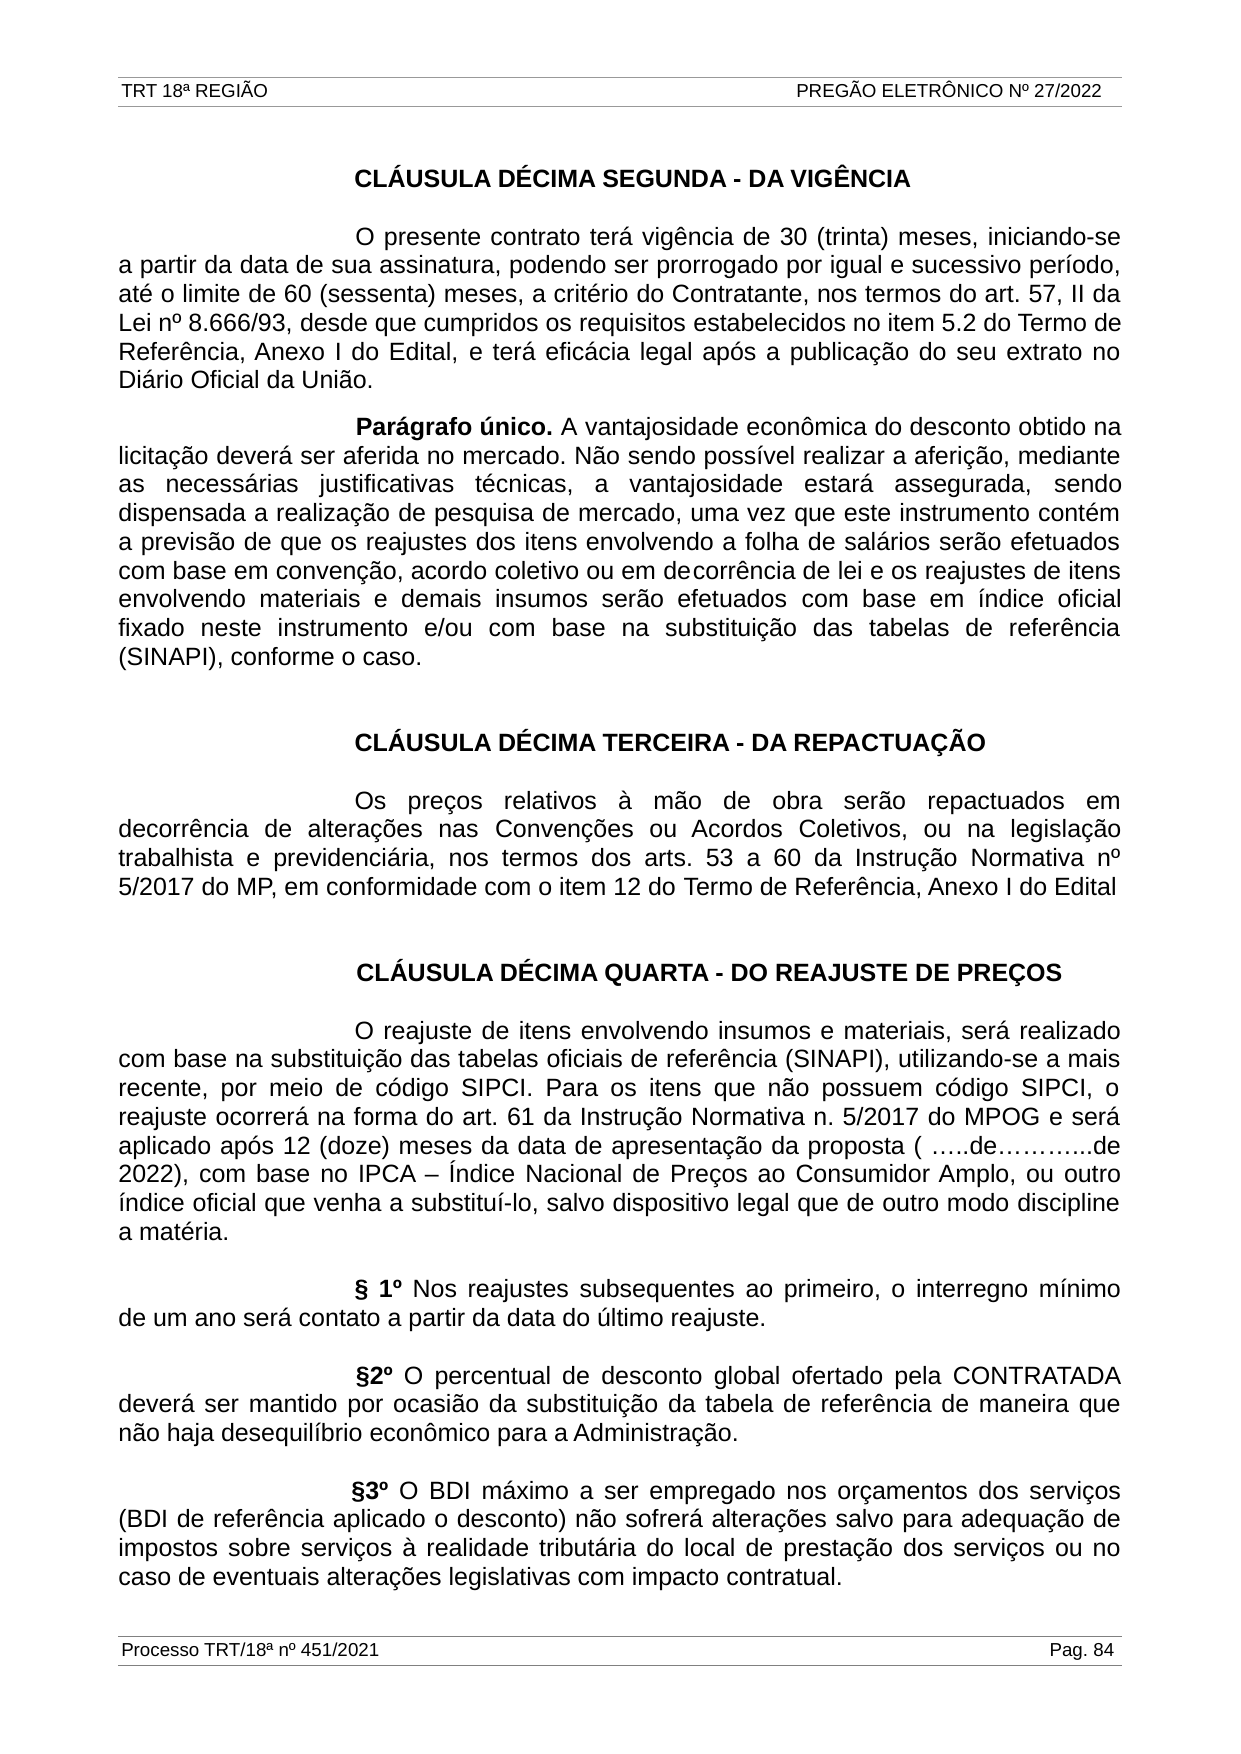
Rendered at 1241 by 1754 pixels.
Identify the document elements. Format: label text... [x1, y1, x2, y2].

text Parágrafo único. A vantajosidade econômica do desconto obtido na licitação deverá ser aferida no mercado. Não sendo possível realizar a aferição, mediante as necessárias justificativas técnicas, a vantajosidade estará assegurada, sendo dispensada a realização de pesquisa de mercado, uma vez que este instrumento contém a previsão de que os reajustes dos itens envolvendo a folha de salários serão efetuados com base em convenção, acordo coletivo ou em decorrência de lei e os reajustes de itens envolvendo materiais e demais insumos serão efetuados com base em índice oficial fixado neste instrumento e/ou com base na substituição das tabelas de referência (SINAPI), conforme o caso. [118, 412, 1122, 671]
text O reajuste de itens envolvendo insumos e materiais, será realizado com base na substituição das tabelas oficiais de referência (SINAPI), utilizando-se a mais recente, por meio de código SIPCI. Para os itens que não possuem código SIPCI, o reajuste ocorrerá na forma do art. 61 da Instrução Normativa n. 5/2017 do MPOG e será aplicado após 12 (doze) meses da data de apresentação da proposta ( …..de………...de 2022), com base no IPCA – Índice Nacional de Preços ao Consumidor Amplo, ou outro índice oficial que venha a substituí-lo, salvo dispositivo legal que de outro modo discipline a matéria. [118, 1016, 1122, 1246]
text §3º O BDI máximo a ser empregado nos orçamentos dos serviços (BDI de referência aplicado o desconto) não sofrerá alterações salvo para adequação de impostos sobre serviços à realidade tributária do local de prestação dos serviços ou no caso de eventuais alterações legislativas com impacto contratual. [118, 1476, 1122, 1591]
text § 1º Nos reajustes subsequentes ao primeiro, o interregno mínimo de um ano será contato a partir da data do último reajuste. [118, 1274, 1122, 1332]
text CLÁUSULA DÉCIMA SEGUNDA - DA VIGÊNCIA [118, 164, 1122, 193]
text Os preços relativos à mão de obra serão repactuados em decorrência de alterações nas Convenções ou Acordos Coletivos, ou na legislação trabalhista e previdenciária, nos termos dos arts. 53 a 60 da Instrução Normativa nº 5/2017 do MP, em conformidade com o item 12 do Termo de Referência, Anexo I do Edital [118, 786, 1122, 901]
text CLÁUSULA DÉCIMA TERCEIRA - DA REPACTUAÇÃO [118, 728, 1122, 757]
text CLÁUSULA DÉCIMA QUARTA - DO REAJUSTE DE PREÇOS [118, 958, 1122, 987]
text O presente contrato terá vigência de 30 (trinta) meses, iniciando-se a partir da data de sua assinatura, podendo ser prorrogado por igual e sucessivo período, até o limite de 60 (sessenta) meses, a critério do Contratante, nos termos do art. 57, II da Lei nº 8.666/93, desde que cumpridos os requisitos estabelecidos no item 5.2 do Termo de Referência, Anexo I do Edital, e terá eficácia legal após a publicação do seu extrato no Diário Oficial da União. [118, 222, 1122, 394]
text §2º O percentual de desconto global ofertado pela CONTRATADA deverá ser mantido por ocasião da substituição da tabela de referência de maneira que não haja desequilíbrio econômico para a Administração. [118, 1361, 1122, 1447]
